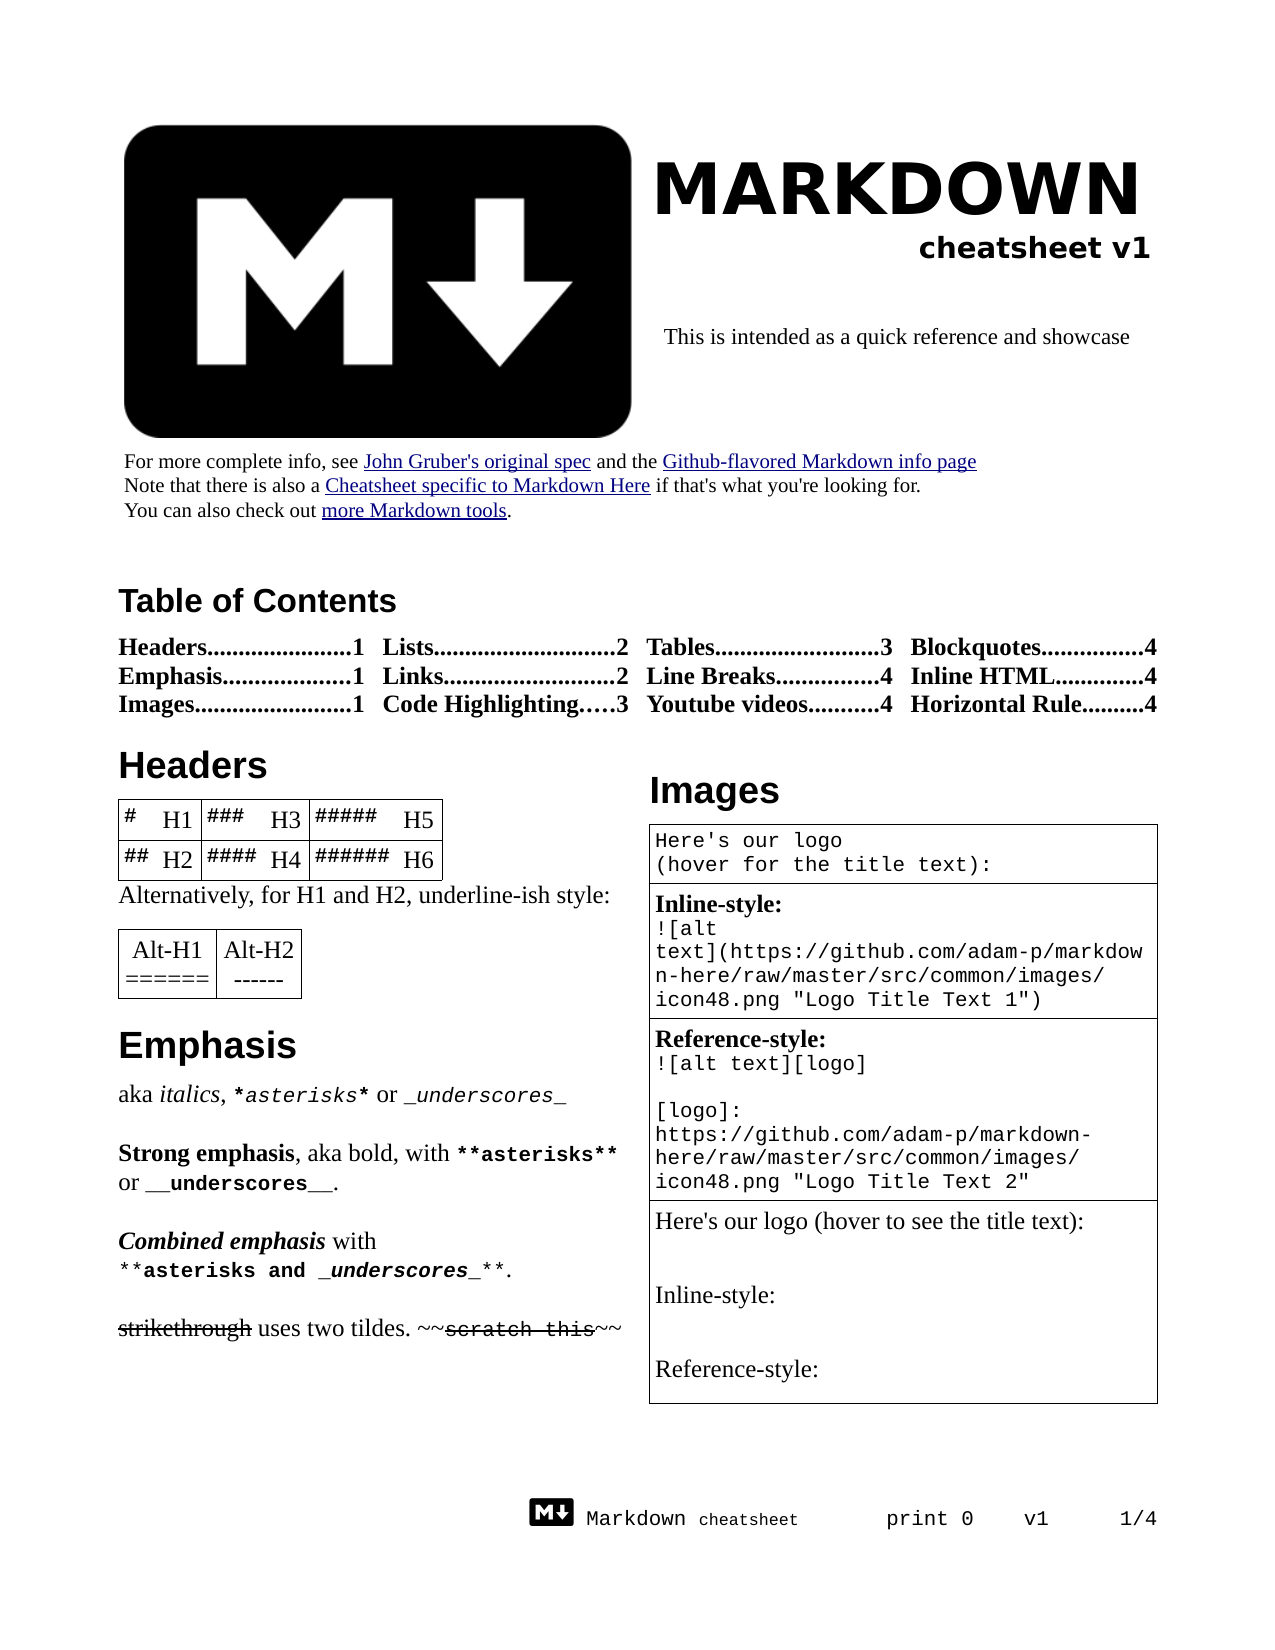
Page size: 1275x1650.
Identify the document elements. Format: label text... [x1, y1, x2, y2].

table_cell Inline-style: ![alt text](https://github.com/adam-p/markdown-here/raw/master/src/common/images/icon48.png "Logo Title Text 1") [650, 884, 1157, 1018]
table_header Alt-H2 ------ [217, 930, 301, 998]
text **asterisks and _underscores_**. [118, 1254, 626, 1284]
table_header MARKDOWN cheatsheet v1 This is intended as a quick reference and showcase [638, 118, 1157, 444]
text Strikethrough uses two tildes. ~~Scratch this~~ [118, 1313, 626, 1342]
text Blockquotes 4 [910, 632, 1157, 661]
table_header H3 [265, 800, 309, 840]
text Lists 2 [382, 632, 628, 661]
table_header ##### [310, 800, 397, 840]
table_header # [119, 800, 157, 840]
subtitle Table of Contents [118, 581, 1157, 619]
table_cell ## [119, 841, 157, 880]
text Alternatively, for H1 and H2, underline-ish style: [118, 880, 626, 909]
subtitle Images [649, 768, 1157, 812]
text Horizontal Rule 4 [910, 689, 1157, 718]
table_cell H4 [265, 841, 309, 880]
text Emphasis 1 [118, 661, 364, 689]
table_cell ###### [310, 841, 397, 880]
picture [123, 123, 632, 438]
picture [529, 1498, 574, 1526]
text Strong emphasis, aka bold, with **asterisks** or __underscores__. [118, 1138, 626, 1197]
text Inline HTML 4 [910, 661, 1157, 689]
table_cell For more complete info, see John Gruber's original spec and the Github-flavored Markdown info page Note that there is also a Cheatsheet specific to Markdown Here if that's what you're looking for. You can also check out more Markdown tools. [118, 444, 1157, 527]
text Youtube videos 4 [646, 689, 893, 718]
table_header [118, 118, 637, 444]
text Headers 1 [118, 632, 364, 661]
table_header Here's our logo (hover for the title text): [650, 825, 1157, 883]
table_header H5 [398, 800, 442, 840]
table_cell Here's our logo (hover to see the title text): Inline-style: Reference-style: [650, 1201, 1157, 1403]
text Code Highlighting 3 [382, 689, 628, 718]
text Tables 3 [646, 632, 893, 661]
table_header ### [202, 800, 264, 840]
table_header Alt-H1 ====== [119, 930, 216, 998]
text aka italics, *asterisks* or _underscores_ [118, 1079, 626, 1109]
subtitle Headers [118, 743, 626, 787]
text Images 1 [118, 689, 364, 718]
text Line Breaks 4 [646, 661, 893, 689]
table_cell H2 [157, 841, 201, 880]
text Links 2 [382, 661, 628, 689]
table_cell #### [202, 841, 264, 880]
text Combined emphasis with [118, 1226, 626, 1254]
table_header H1 [157, 800, 201, 840]
table_cell Reference-style: ![alt text][logo] [logo]: https://github.com/adam-p/markdown-here/raw/master/src/common/images/icon48.png "Logo Title Text 2" [650, 1019, 1157, 1200]
table_cell H6 [398, 841, 442, 880]
subtitle Emphasis [118, 1023, 626, 1067]
